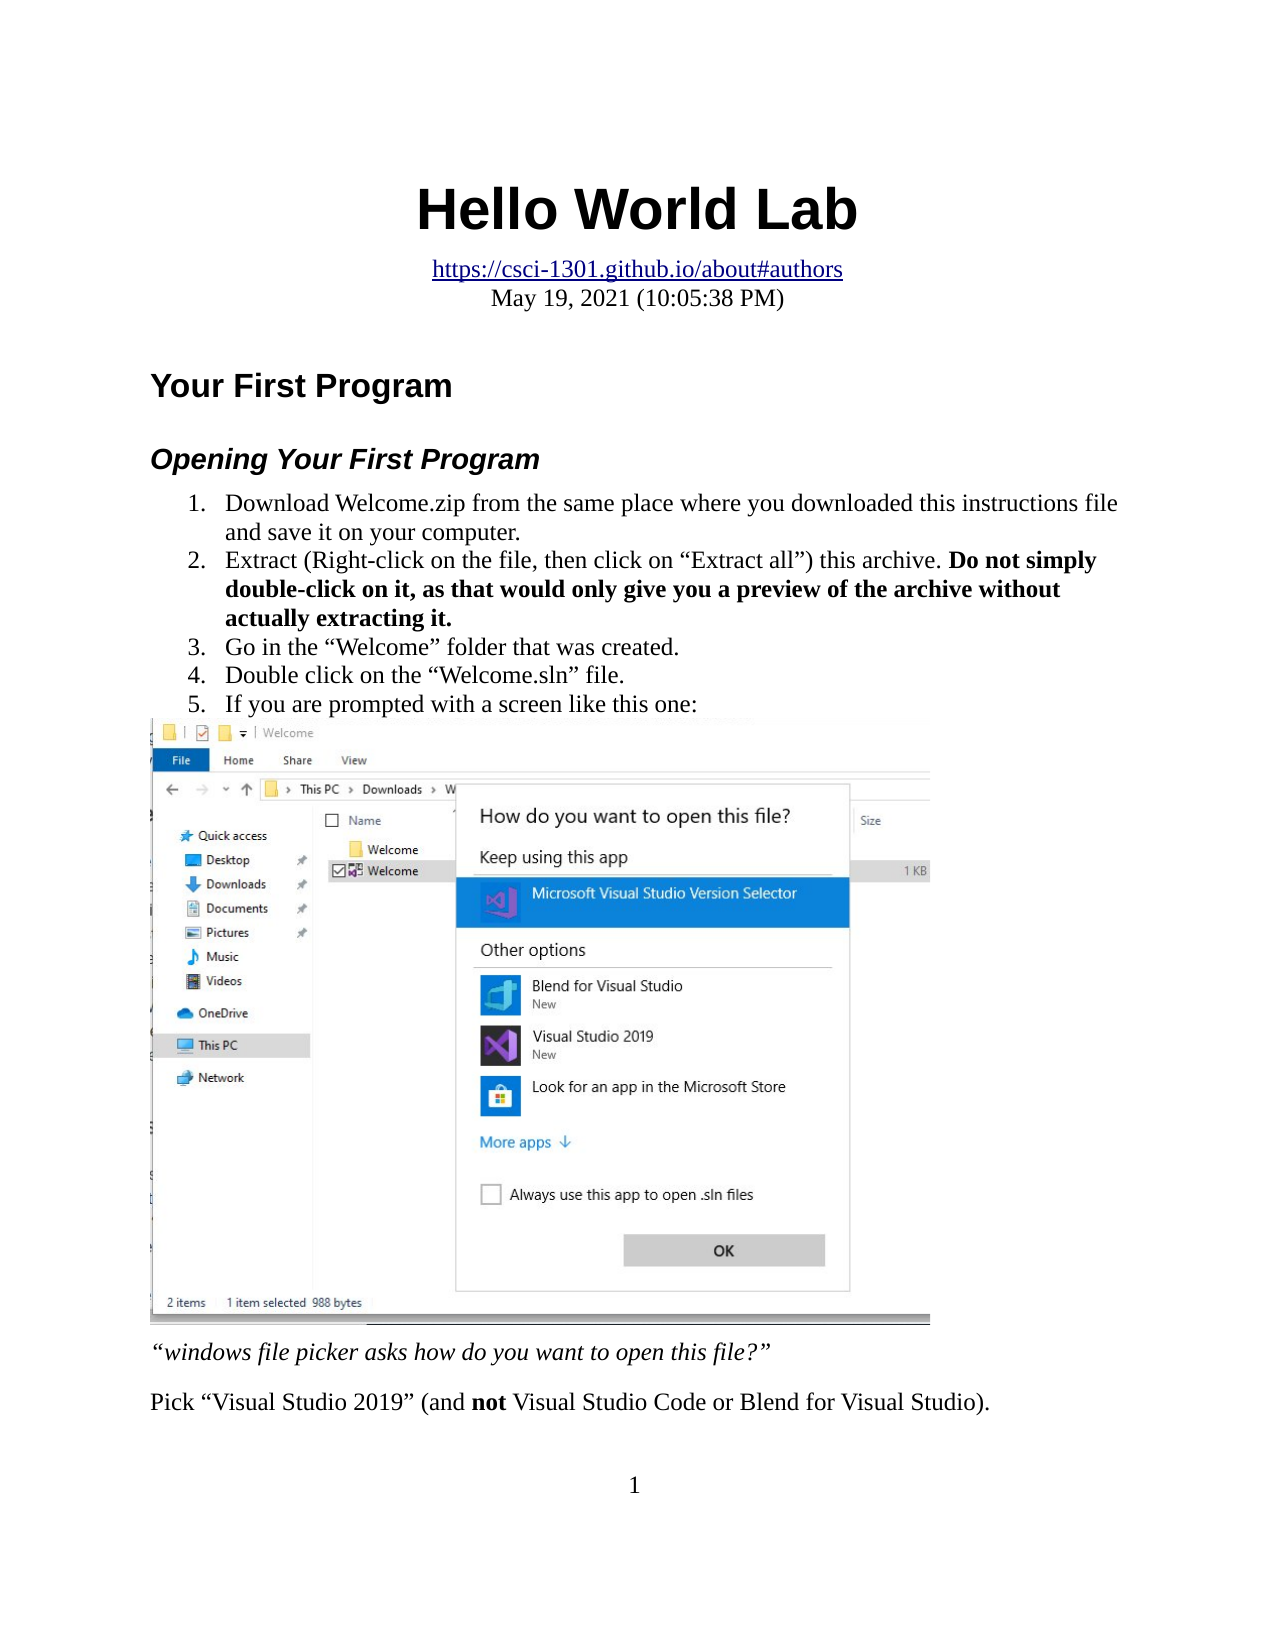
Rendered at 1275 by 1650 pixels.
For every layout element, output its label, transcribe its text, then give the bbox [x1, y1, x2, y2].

text May 19, 2021 (10:05:38 PM) [150, 283, 1125, 312]
text “windows file picker asks how do you want to open this file?” [150, 1337, 1125, 1366]
picture [150, 718, 930, 1325]
subtitle Your First Program [150, 366, 1125, 404]
list If you are prompted with a screen like this one: [187, 689, 1125, 718]
title Hello World Lab [150, 175, 1125, 242]
subtitle Opening Your First Program [150, 442, 1125, 476]
list Go in the “Welcome” folder that was created. [187, 632, 1125, 661]
list Extract (Right-click on the file, then click on “Extract all”) this archive. Do not simply double-click on it, as that would only give you a preview of the archive without actually extracting it. [187, 546, 1125, 632]
text https://csci-1301.github.io/about#authors [150, 254, 1125, 283]
text Pick “Visual Studio 2019” (and not Visual Studio Code or Blend for Visual Studio). [150, 1387, 1125, 1416]
list Download Welcome.zip from the same place where you downloaded this instructions file and save it on your computer. [187, 488, 1125, 546]
list Double click on the “Welcome.sln” file. [187, 661, 1125, 689]
